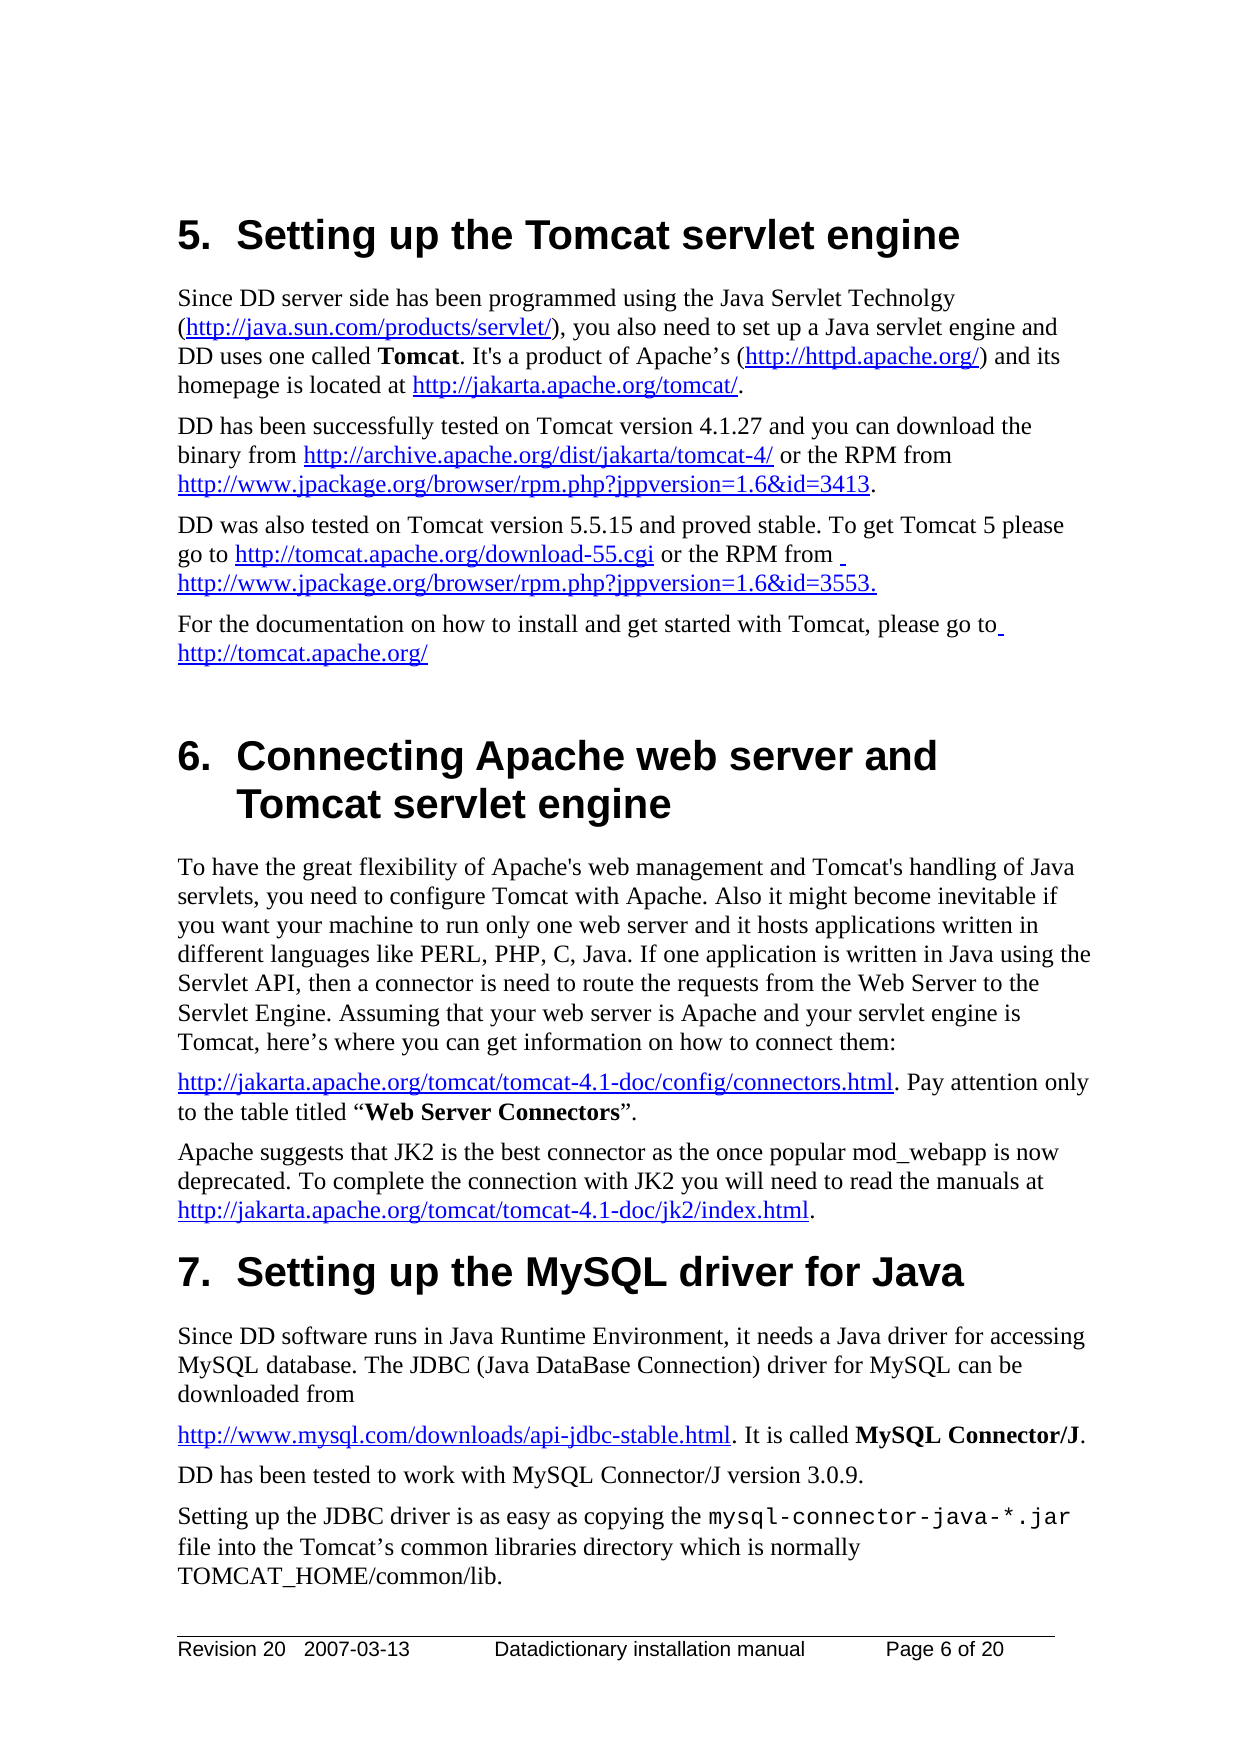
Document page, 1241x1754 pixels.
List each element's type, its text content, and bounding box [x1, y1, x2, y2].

subtitle Setting up the MySQL driver for Java [177, 1248, 1092, 1296]
subtitle Setting up the Tomcat servlet engine [177, 210, 1092, 258]
text Since DD software runs in Java Runtime Environment, it needs a Java driver for accessing MySQL database. The JDBC (Java DataBase Connection) driver for MySQL can be downloaded from [177, 1321, 1092, 1408]
text DD has been tested to work with MySQL Connector/J version 3.0.9. [177, 1460, 1092, 1489]
text DD was also tested on Tomcat version 5.5.15 and proved stable. To get Tomcat 5 please go to http://tomcat.apache.org/download-55.cgi or the RPM from http://www.jpackage.org/browser/rpm.php?jppversion=1.6&id=3553. [177, 510, 1092, 597]
text Setting up the JDBC driver is as easy as copying the mysql-connector-java-*.jar file into the Tomcat’s common libraries directory which is normally TOMCAT_HOME/common/lib. [177, 1501, 1092, 1590]
subtitle Connecting Apache web server and Tomcat servlet engine [177, 731, 1092, 827]
text To have the great flexibility of Apache's web management and Tomcat's handling of Java servlets, you need to configure Tomcat with Apache. Also it might become inevitable if you want your machine to run only one web server and it hosts applications written in different languages like PERL, PHP, C, Java. If one application is written in Java using the Servlet API, then a connector is need to route the requests from the Web Server to the Servlet Engine. Assuming that your web server is Apache and your servlet engine is Tomcat, here’s where you can get information on how to connect them: [177, 852, 1092, 1056]
text For the documentation on how to install and get started with Tomcat, please go to http://tomcat.apache.org/ [177, 609, 1092, 667]
text http://jakarta.apache.org/tomcat/tomcat-4.1-doc/config/connectors.html. Pay attention only to the table titled “Web Server Connectors”. [177, 1067, 1092, 1125]
text DD has been successfully tested on Tomcat version 4.1.27 and you can download the binary from http://archive.apache.org/dist/jakarta/tomcat-4/ or the RPM from http://www.jpackage.org/browser/rpm.php?jppversion=1.6&id=3413. [177, 411, 1092, 498]
text Apache suggests that JK2 is the best connector as the once popular mod_webapp is now deprecated. To complete the connection with JK2 you will need to read the manuals at http://jakarta.apache.org/tomcat/tomcat-4.1-doc/jk2/index.html. [177, 1137, 1092, 1224]
text http://www.mysql.com/downloads/api-jdbc-stable.html. It is called MySQL Connector/J. [177, 1419, 1092, 1449]
text Since DD server side has been programmed using the Java Servlet Technolgy (http://java.sun.com/products/servlet/), you also need to set up a Java servlet engine and DD uses one called Tomcat. It's a product of Apache’s (http://httpd.apache.org/) and its homepage is located at http://jakarta.apache.org/tomcat/. [177, 283, 1092, 399]
